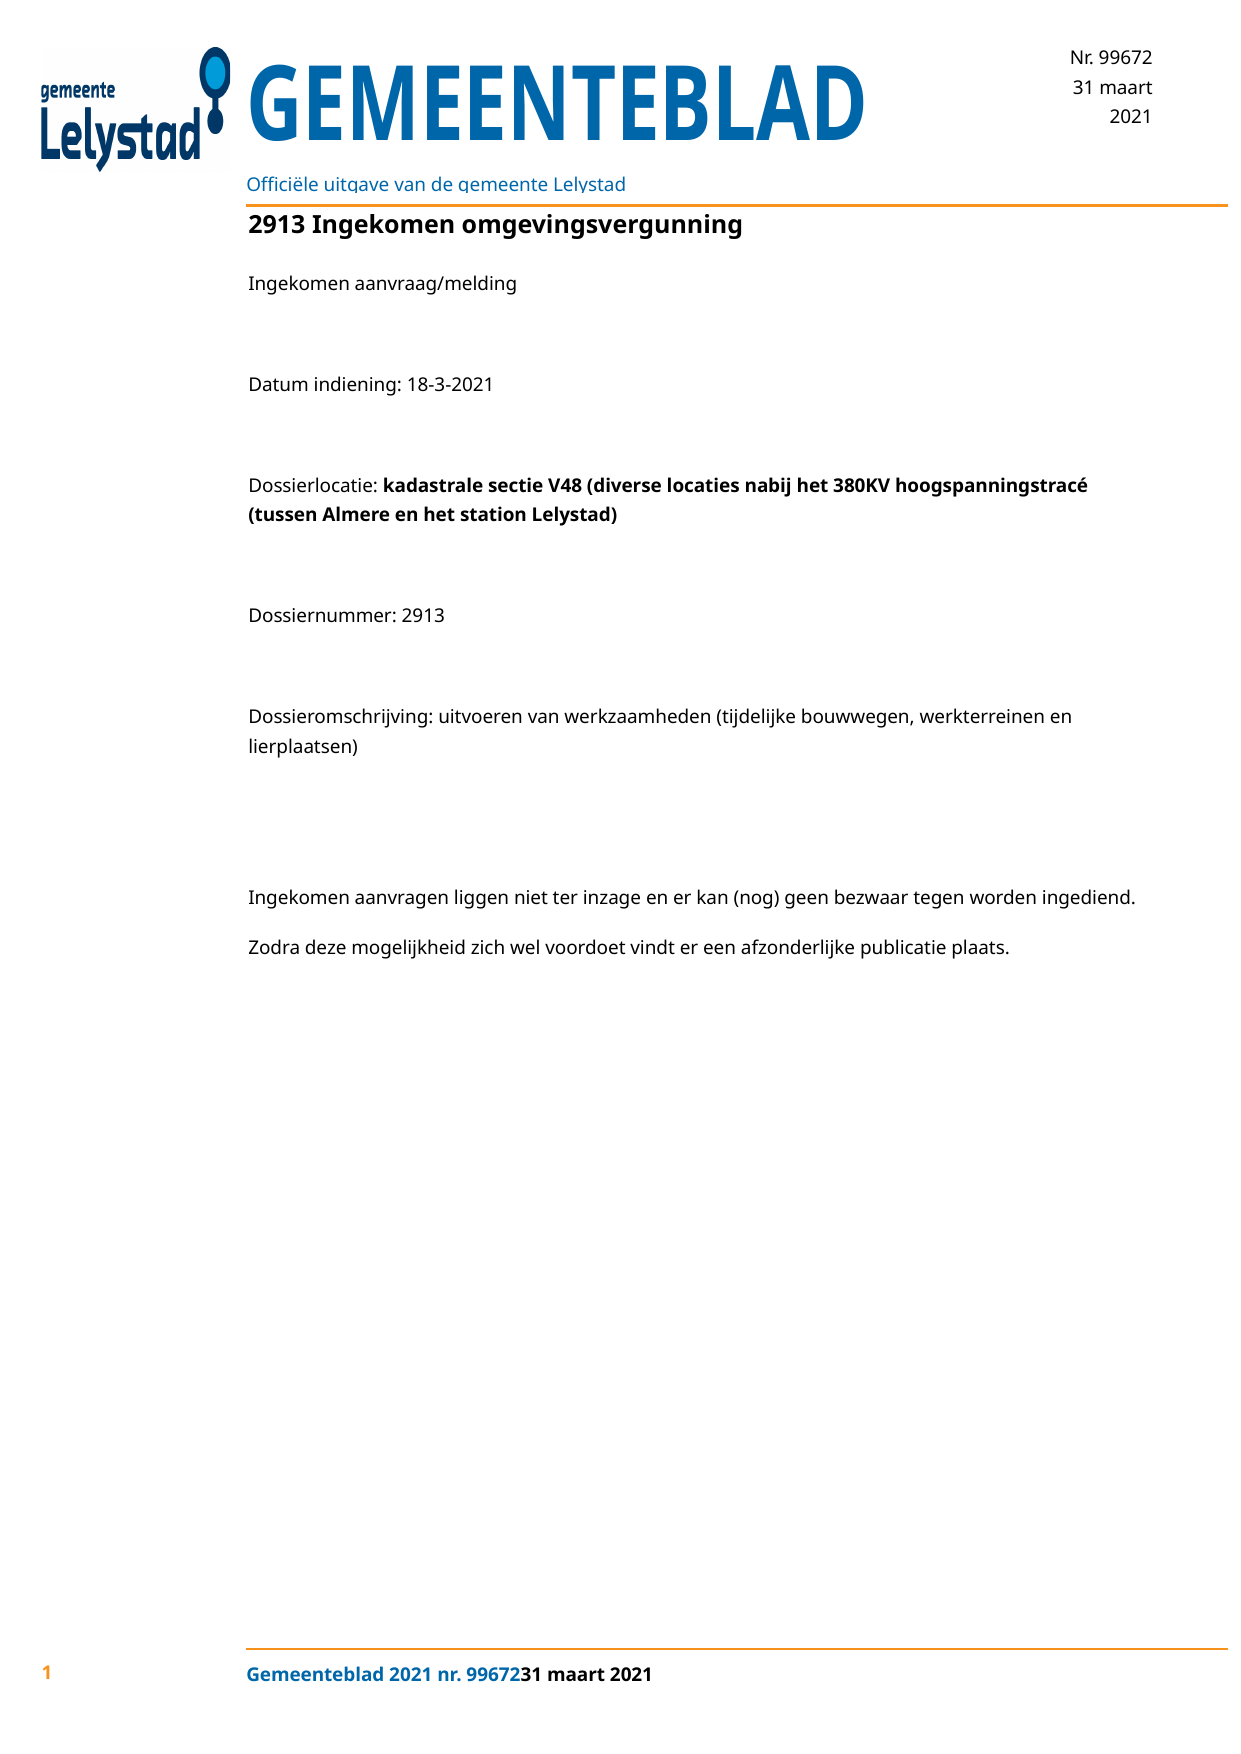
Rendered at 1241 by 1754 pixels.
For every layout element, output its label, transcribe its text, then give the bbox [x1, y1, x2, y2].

text Ingekomen aanvragen liggen niet ter inzage en er kan (nog) geen bezwaar tegen worden ingediend. [248, 884, 1152, 910]
text Datum indiening: 18-3-2021 [248, 371, 1152, 397]
text Zodra deze mogelijkheid zich wel voordoet vindt er een afzonderlijke publicatie plaats. [248, 934, 1152, 960]
text Dossiernummer: 2913 [248, 602, 1152, 628]
text Dossierlocatie: kadastrale sectie V48 (diverse locaties nabij het 380KV hoogspanningstracé (tussen Almere en het station Lelystad) [248, 472, 1152, 527]
text Ingekomen aanvraag/melding [248, 270, 1152, 296]
picture [41, 47, 231, 172]
text 2913 Ingekomen omgevingsvergunning [248, 207, 1152, 241]
text Dossieromschrijving: uitvoeren van werkzaamheden (tijdelijke bouwwegen, werkterreinen en lierplaatsen) [248, 703, 1152, 758]
